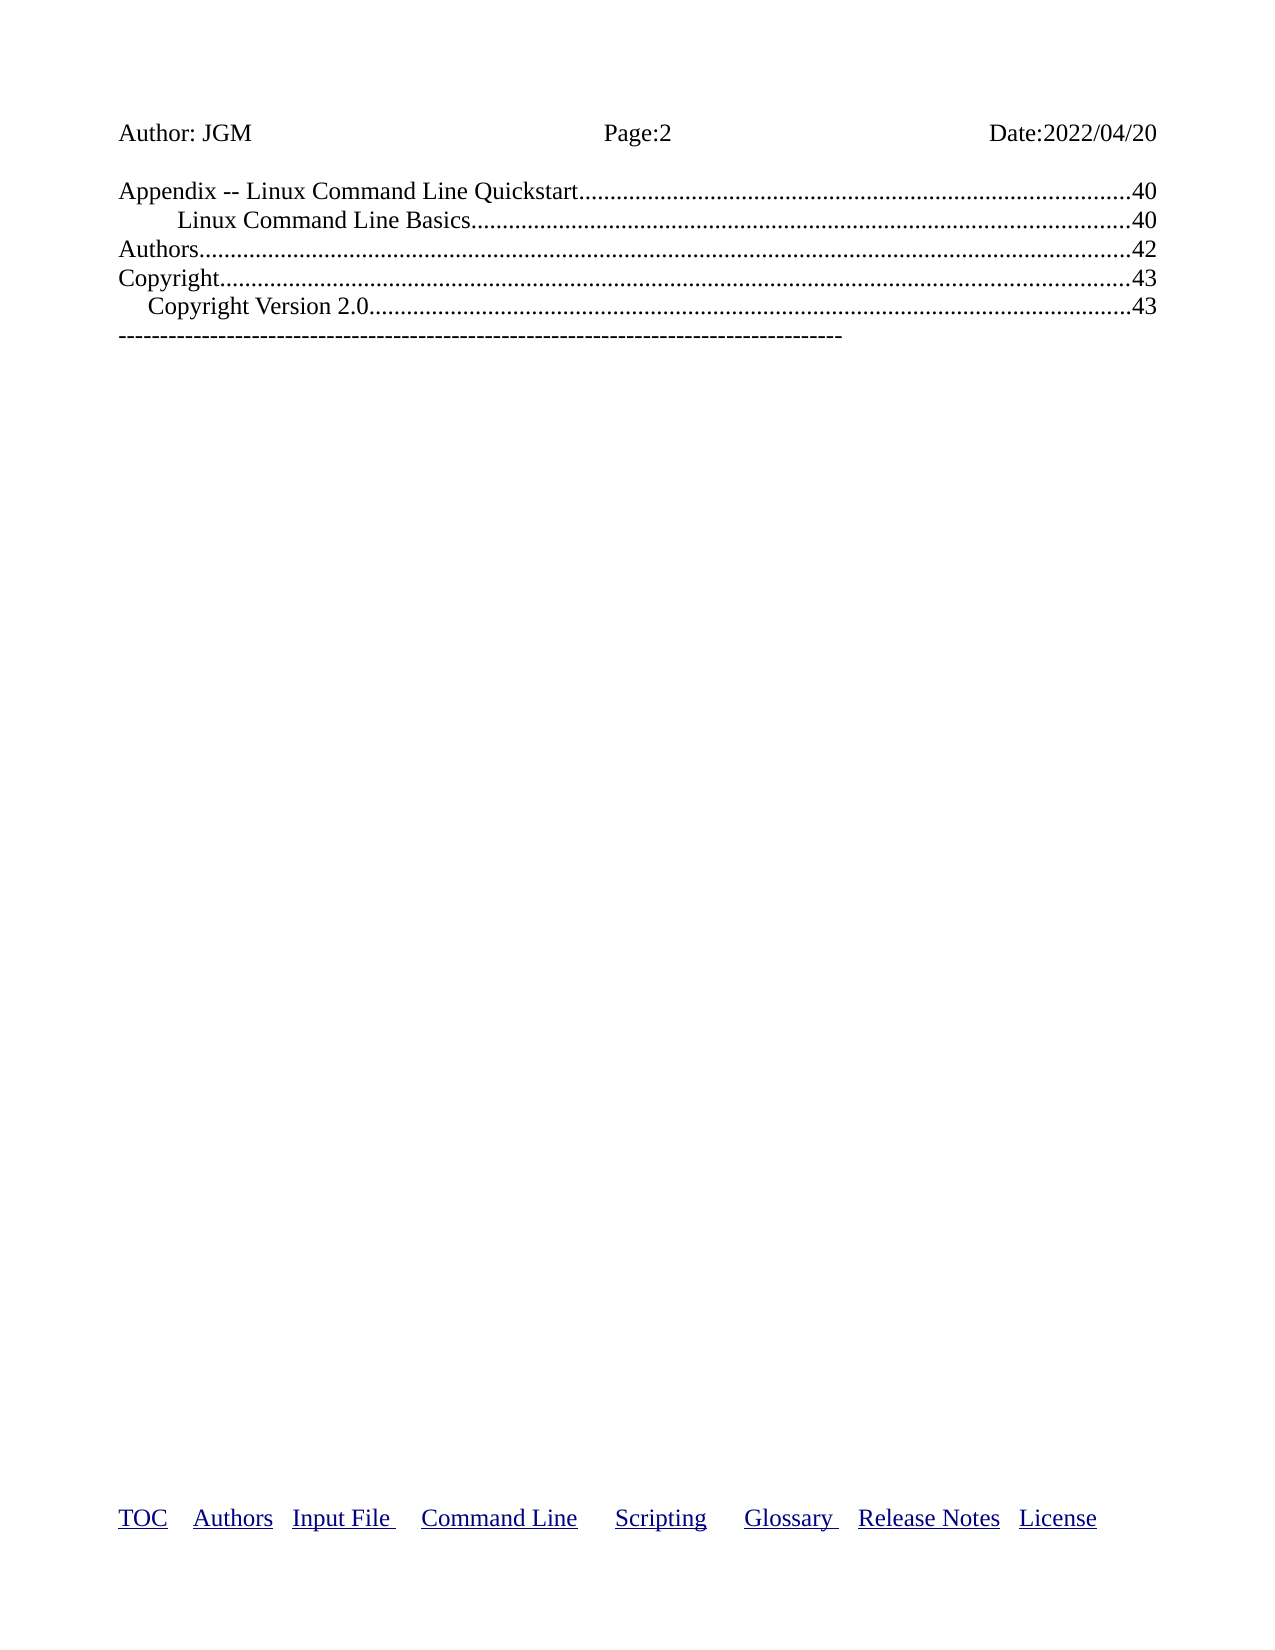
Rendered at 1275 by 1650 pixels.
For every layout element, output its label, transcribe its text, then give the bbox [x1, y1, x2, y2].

text Authors 42 [118, 234, 1157, 263]
text Copyright 43 [118, 263, 1157, 291]
text Linux Command Line Basics 40 [177, 205, 1157, 234]
text Copyright Version 2.0 43 [148, 291, 1157, 320]
text --------------------------------------------------------------------------------------- [118, 320, 1157, 349]
text Appendix -- Linux Command Line Quickstart 40 [118, 176, 1157, 205]
